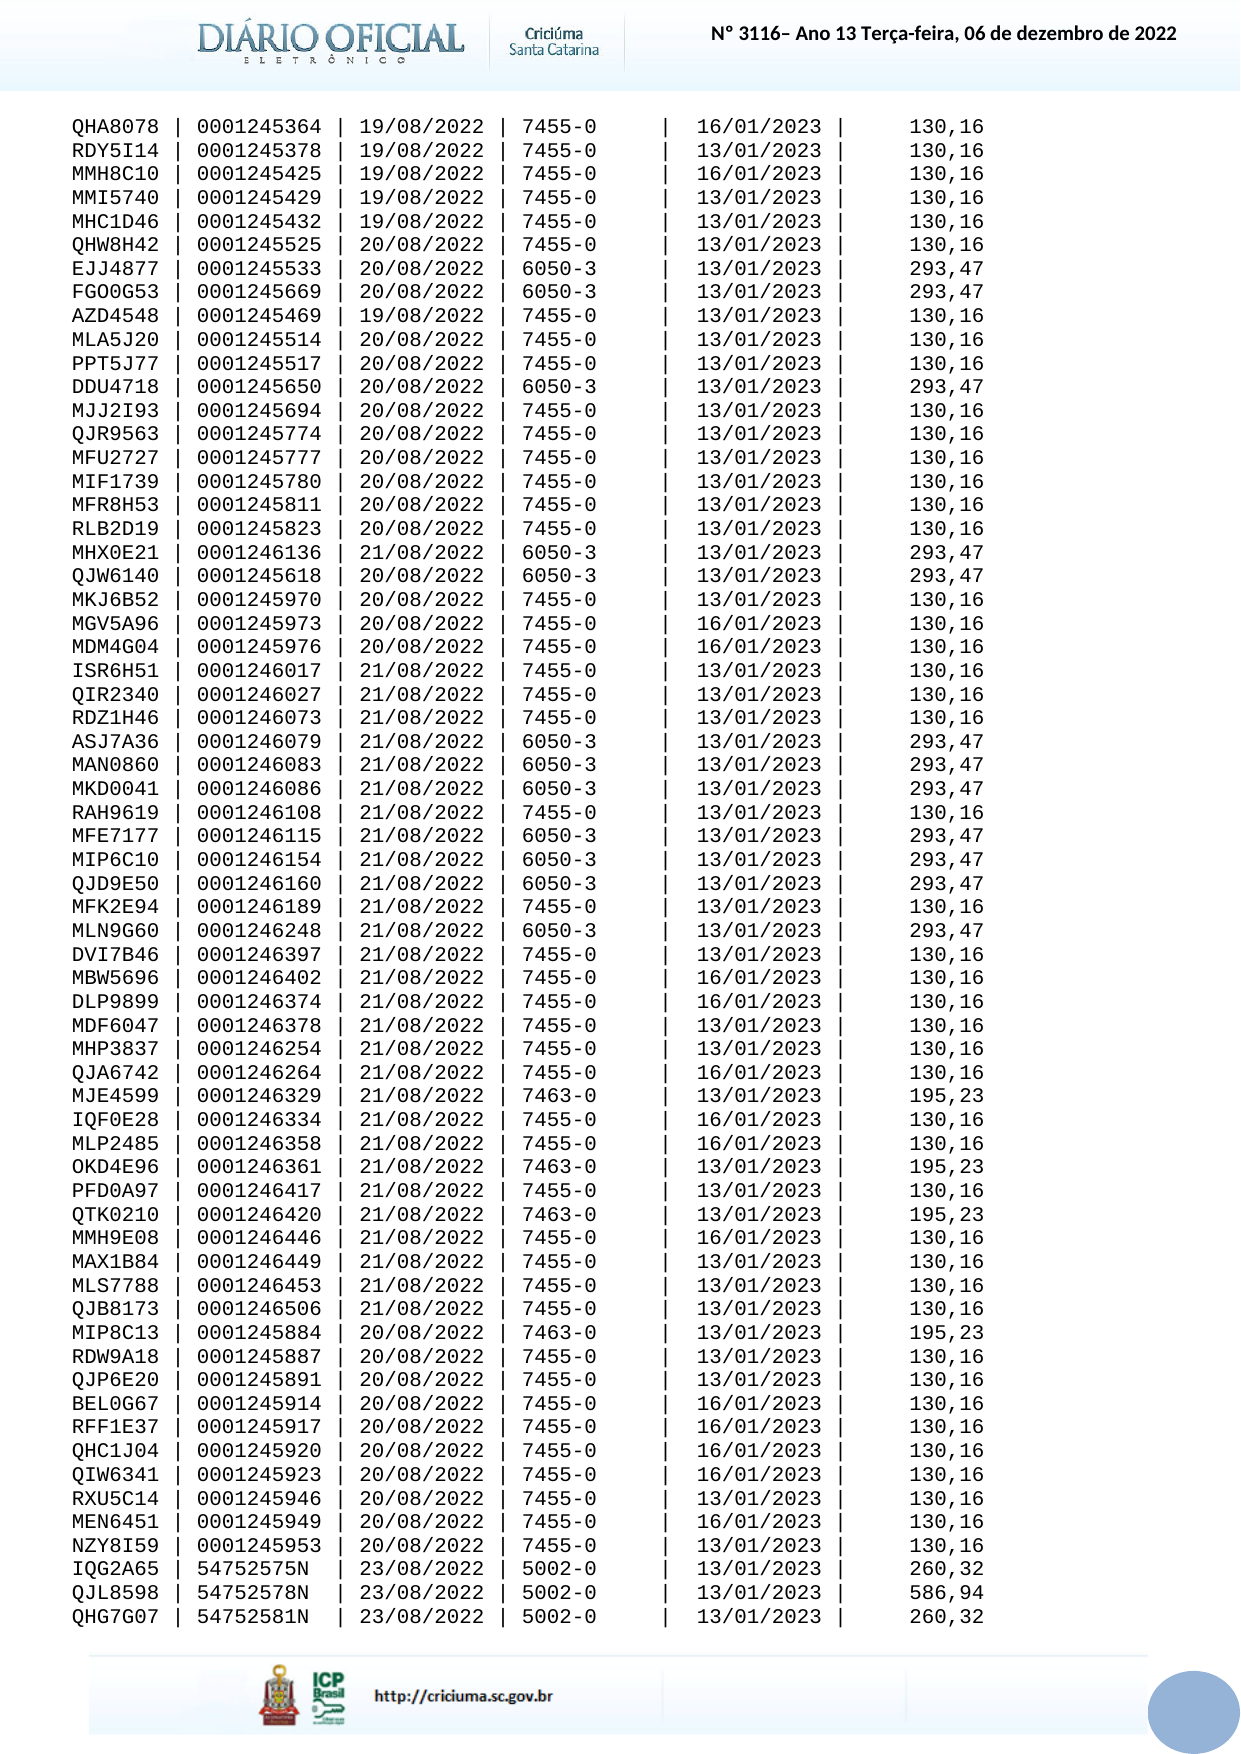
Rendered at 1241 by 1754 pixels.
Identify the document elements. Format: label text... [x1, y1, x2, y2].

text QHG7G07 | 54752581N | 23/08/2022 | 5002-0 | 13/01/2023 | 260,32 [59, 1606, 1167, 1629]
text RDZ1H46 | 0001246073 | 21/08/2022 | 7455-0 | 13/01/2023 | 130,16 [59, 707, 1167, 731]
text QJB8173 | 0001246506 | 21/08/2022 | 7455-0 | 13/01/2023 | 130,16 [59, 1298, 1167, 1322]
text NZY8I59 | 0001245953 | 20/08/2022 | 7455-0 | 13/01/2023 | 130,16 [59, 1535, 1167, 1558]
text MEN6451 | 0001245949 | 20/08/2022 | 7455-0 | 16/01/2023 | 130,16 [59, 1511, 1167, 1535]
text MLA5J20 | 0001245514 | 20/08/2022 | 7455-0 | 13/01/2023 | 130,16 [59, 329, 1167, 352]
text QJR9563 | 0001245774 | 20/08/2022 | 7455-0 | 13/01/2023 | 130,16 [59, 423, 1167, 447]
text MMI5740 | 0001245429 | 19/08/2022 | 7455-0 | 13/01/2023 | 130,16 [59, 187, 1167, 211]
text QIW6341 | 0001245923 | 20/08/2022 | 7455-0 | 16/01/2023 | 130,16 [59, 1464, 1167, 1487]
text MIP8C13 | 0001245884 | 20/08/2022 | 7463-0 | 13/01/2023 | 195,23 [59, 1322, 1167, 1346]
text QIR2340 | 0001246027 | 21/08/2022 | 7455-0 | 13/01/2023 | 130,16 [59, 683, 1167, 707]
text MLP2485 | 0001246358 | 21/08/2022 | 7455-0 | 16/01/2023 | 130,16 [59, 1133, 1167, 1156]
text QJW6140 | 0001245618 | 20/08/2022 | 6050-3 | 13/01/2023 | 293,47 [59, 565, 1167, 589]
text RLB2D19 | 0001245823 | 20/08/2022 | 7455-0 | 13/01/2023 | 130,16 [59, 518, 1167, 542]
text RDW9A18 | 0001245887 | 20/08/2022 | 7455-0 | 13/01/2023 | 130,16 [59, 1346, 1167, 1369]
text ASJ7A36 | 0001246079 | 21/08/2022 | 6050-3 | 13/01/2023 | 293,47 [59, 731, 1167, 754]
text RXU5C14 | 0001245946 | 20/08/2022 | 7455-0 | 13/01/2023 | 130,16 [59, 1487, 1167, 1511]
text QJD9E50 | 0001246160 | 21/08/2022 | 6050-3 | 13/01/2023 | 293,47 [59, 873, 1167, 896]
text MMH9E08 | 0001246446 | 21/08/2022 | 7455-0 | 16/01/2023 | 130,16 [59, 1227, 1167, 1251]
text MHP3837 | 0001246254 | 21/08/2022 | 7455-0 | 13/01/2023 | 130,16 [59, 1038, 1167, 1062]
text QHA8078 | 0001245364 | 19/08/2022 | 7455-0 | 16/01/2023 | 130,16 [59, 116, 1167, 140]
text MFK2E94 | 0001246189 | 21/08/2022 | 7455-0 | 13/01/2023 | 130,16 [59, 896, 1167, 920]
text MDM4G04 | 0001245976 | 20/08/2022 | 7455-0 | 16/01/2023 | 130,16 [59, 636, 1167, 660]
text MFU2727 | 0001245777 | 20/08/2022 | 7455-0 | 13/01/2023 | 130,16 [59, 447, 1167, 471]
text MDF6047 | 0001246378 | 21/08/2022 | 7455-0 | 13/01/2023 | 130,16 [59, 1014, 1167, 1038]
text OKD4E96 | 0001246361 | 21/08/2022 | 7463-0 | 13/01/2023 | 195,23 [59, 1156, 1167, 1180]
text RFF1E37 | 0001245917 | 20/08/2022 | 7455-0 | 16/01/2023 | 130,16 [59, 1417, 1167, 1440]
text MIF1739 | 0001245780 | 20/08/2022 | 7455-0 | 13/01/2023 | 130,16 [59, 471, 1167, 494]
text QTK0210 | 0001246420 | 21/08/2022 | 7463-0 | 13/01/2023 | 195,23 [59, 1204, 1167, 1227]
text MJE4599 | 0001246329 | 21/08/2022 | 7463-0 | 13/01/2023 | 195,23 [59, 1086, 1167, 1109]
text MGV5A96 | 0001245973 | 20/08/2022 | 7455-0 | 16/01/2023 | 130,16 [59, 613, 1167, 636]
text MJJ2I93 | 0001245694 | 20/08/2022 | 7455-0 | 13/01/2023 | 130,16 [59, 400, 1167, 423]
text DVI7B46 | 0001246397 | 21/08/2022 | 7455-0 | 13/01/2023 | 130,16 [59, 944, 1167, 967]
text QHC1J04 | 0001245920 | 20/08/2022 | 7455-0 | 16/01/2023 | 130,16 [59, 1440, 1167, 1464]
text MLN9G60 | 0001246248 | 21/08/2022 | 6050-3 | 13/01/2023 | 293,47 [59, 920, 1167, 944]
text AZD4548 | 0001245469 | 19/08/2022 | 7455-0 | 13/01/2023 | 130,16 [59, 305, 1167, 329]
text PPT5J77 | 0001245517 | 20/08/2022 | 7455-0 | 13/01/2023 | 130,16 [59, 352, 1167, 376]
text MBW5696 | 0001246402 | 21/08/2022 | 7455-0 | 16/01/2023 | 130,16 [59, 967, 1167, 991]
text DLP9899 | 0001246374 | 21/08/2022 | 7455-0 | 16/01/2023 | 130,16 [59, 991, 1167, 1014]
text MHC1D46 | 0001245432 | 19/08/2022 | 7455-0 | 13/01/2023 | 130,16 [59, 211, 1167, 234]
text QJA6742 | 0001246264 | 21/08/2022 | 7455-0 | 16/01/2023 | 130,16 [59, 1062, 1167, 1086]
text MAN0860 | 0001246083 | 21/08/2022 | 6050-3 | 13/01/2023 | 293,47 [59, 754, 1167, 778]
text MFR8H53 | 0001245811 | 20/08/2022 | 7455-0 | 13/01/2023 | 130,16 [59, 494, 1167, 518]
text PFD0A97 | 0001246417 | 21/08/2022 | 7455-0 | 13/01/2023 | 130,16 [59, 1180, 1167, 1204]
text MIP6C10 | 0001246154 | 21/08/2022 | 6050-3 | 13/01/2023 | 293,47 [59, 849, 1167, 873]
text QHW8H42 | 0001245525 | 20/08/2022 | 7455-0 | 13/01/2023 | 130,16 [59, 234, 1167, 258]
text MKJ6B52 | 0001245970 | 20/08/2022 | 7455-0 | 13/01/2023 | 130,16 [59, 589, 1167, 613]
text MMH8C10 | 0001245425 | 19/08/2022 | 7455-0 | 16/01/2023 | 130,16 [59, 163, 1167, 187]
text QJL8598 | 54752578N | 23/08/2022 | 5002-0 | 13/01/2023 | 586,94 [59, 1582, 1167, 1606]
text IQG2A65 | 54752575N | 23/08/2022 | 5002-0 | 13/01/2023 | 260,32 [59, 1558, 1167, 1582]
text RDY5I14 | 0001245378 | 19/08/2022 | 7455-0 | 13/01/2023 | 130,16 [59, 140, 1167, 163]
text ISR6H51 | 0001246017 | 21/08/2022 | 7455-0 | 13/01/2023 | 130,16 [59, 660, 1167, 683]
text QJP6E20 | 0001245891 | 20/08/2022 | 7455-0 | 13/01/2023 | 130,16 [59, 1369, 1167, 1393]
text MFE7177 | 0001246115 | 21/08/2022 | 6050-3 | 13/01/2023 | 293,47 [59, 825, 1167, 849]
text MLS7788 | 0001246453 | 21/08/2022 | 7455-0 | 13/01/2023 | 130,16 [59, 1275, 1167, 1298]
text MAX1B84 | 0001246449 | 21/08/2022 | 7455-0 | 13/01/2023 | 130,16 [59, 1251, 1167, 1275]
text MHX0E21 | 0001246136 | 21/08/2022 | 6050-3 | 13/01/2023 | 293,47 [59, 542, 1167, 565]
text EJJ4877 | 0001245533 | 20/08/2022 | 6050-3 | 13/01/2023 | 293,47 [59, 258, 1167, 282]
text BEL0G67 | 0001245914 | 20/08/2022 | 7455-0 | 16/01/2023 | 130,16 [59, 1393, 1167, 1417]
text FGO0G53 | 0001245669 | 20/08/2022 | 6050-3 | 13/01/2023 | 293,47 [59, 282, 1167, 305]
text MKD0041 | 0001246086 | 21/08/2022 | 6050-3 | 13/01/2023 | 293,47 [59, 778, 1167, 802]
text RAH9619 | 0001246108 | 21/08/2022 | 7455-0 | 13/01/2023 | 130,16 [59, 802, 1167, 825]
text DDU4718 | 0001245650 | 20/08/2022 | 6050-3 | 13/01/2023 | 293,47 [59, 376, 1167, 400]
text IQF0E28 | 0001246334 | 21/08/2022 | 7455-0 | 16/01/2023 | 130,16 [59, 1109, 1167, 1133]
